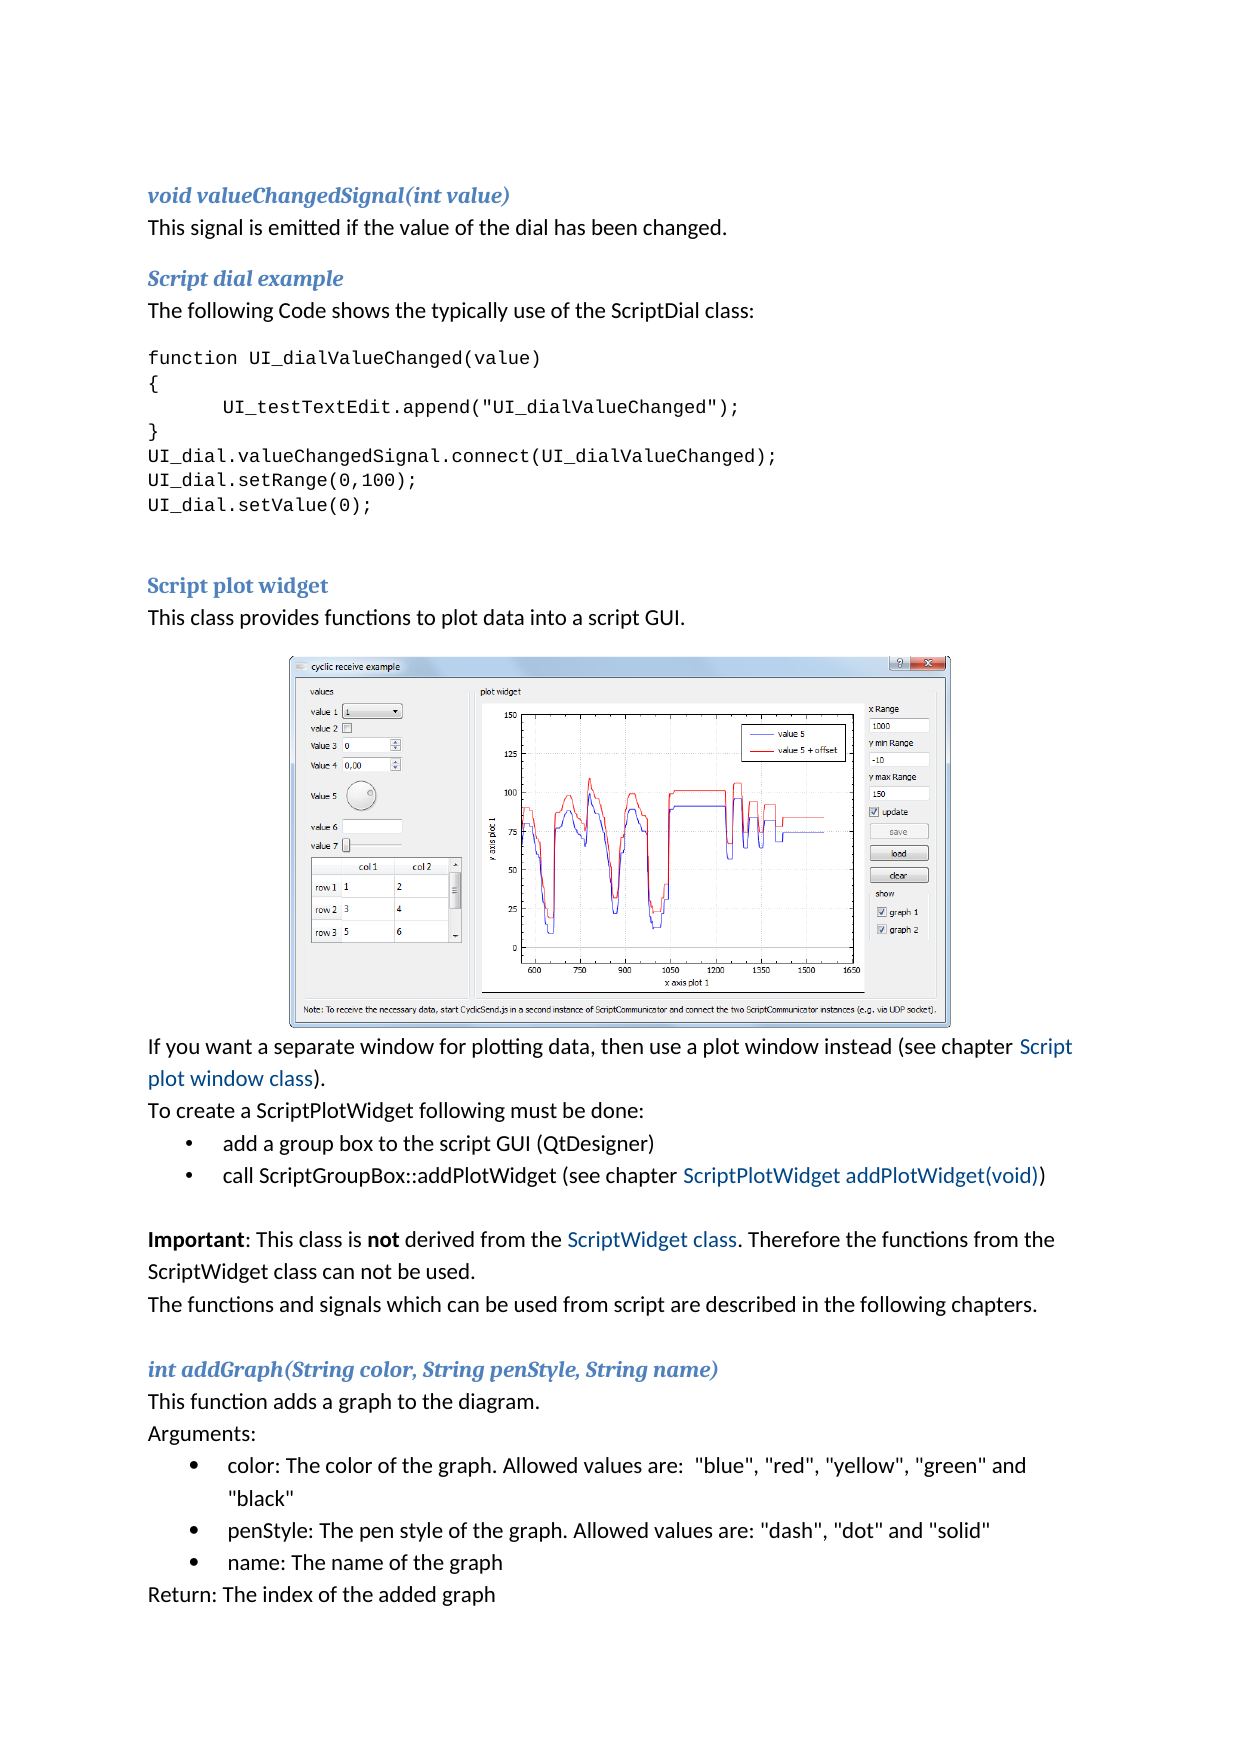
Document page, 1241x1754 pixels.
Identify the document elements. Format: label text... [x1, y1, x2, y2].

text To create a ScriptPlotWidget following must be done: [148, 1097, 1093, 1124]
text } [148, 422, 1093, 443]
text Arguments: [148, 1419, 1093, 1447]
list call ScriptGroupBox::addPlotWidget (see chapter ScriptPlotWidget addPlotWidget(void)) [185, 1161, 1093, 1189]
subtitle int addGraph(String color, String penStyle, String name) [148, 1357, 1093, 1383]
subtitle Script dial example [148, 266, 1093, 292]
list color: The color of the graph. Allowed values are: "blue", "red", "yellow", "green" and "black" [190, 1452, 1093, 1512]
list name: The name of the graph [190, 1548, 1093, 1576]
text { [148, 373, 1093, 395]
text Important: This class is not derived from the ScriptWidget class. Therefore the functions from the ScriptWidget class can not be used. [148, 1225, 1093, 1286]
list add a group box to the script GUI (QtDesigner) [185, 1129, 1093, 1157]
subtitle Script plot widget [148, 573, 1093, 599]
text function UI_dialValueChanged(value) [148, 349, 1093, 370]
list penStyle: The pen style of the graph. Allowed values are: "dash", "dot" and "solid" [190, 1516, 1093, 1544]
subtitle void valueChangedSignal(int value) [148, 183, 1093, 209]
text The functions and signals which can be used from script are described in the following chapters. [148, 1290, 1093, 1318]
picture [289, 656, 951, 1028]
text The following Code shows the typically use of the ScriptDial class: [148, 296, 1093, 324]
text UI_testTextEdit.append("UI_dialValueChanged"); [148, 398, 1093, 419]
text This class provides functions to plot data into a script GUI. [148, 603, 1093, 631]
text This signal is emitted if the value of the dial has been changed. [148, 213, 1093, 241]
text Return: The index of the added graph [148, 1580, 1093, 1608]
text This function adds a graph to the diagram. [148, 1387, 1093, 1415]
text UI_dial.valueChangedSignal.connect(UI_dialValueChanged); [148, 447, 1093, 468]
text UI_dial.setValue(0); [148, 495, 1093, 517]
text If you want a separate window for plotting data, then use a plot window instead (see chapter Script plot window class). [148, 1030, 1093, 1092]
text UI_dial.setRange(0,100); [148, 471, 1093, 492]
